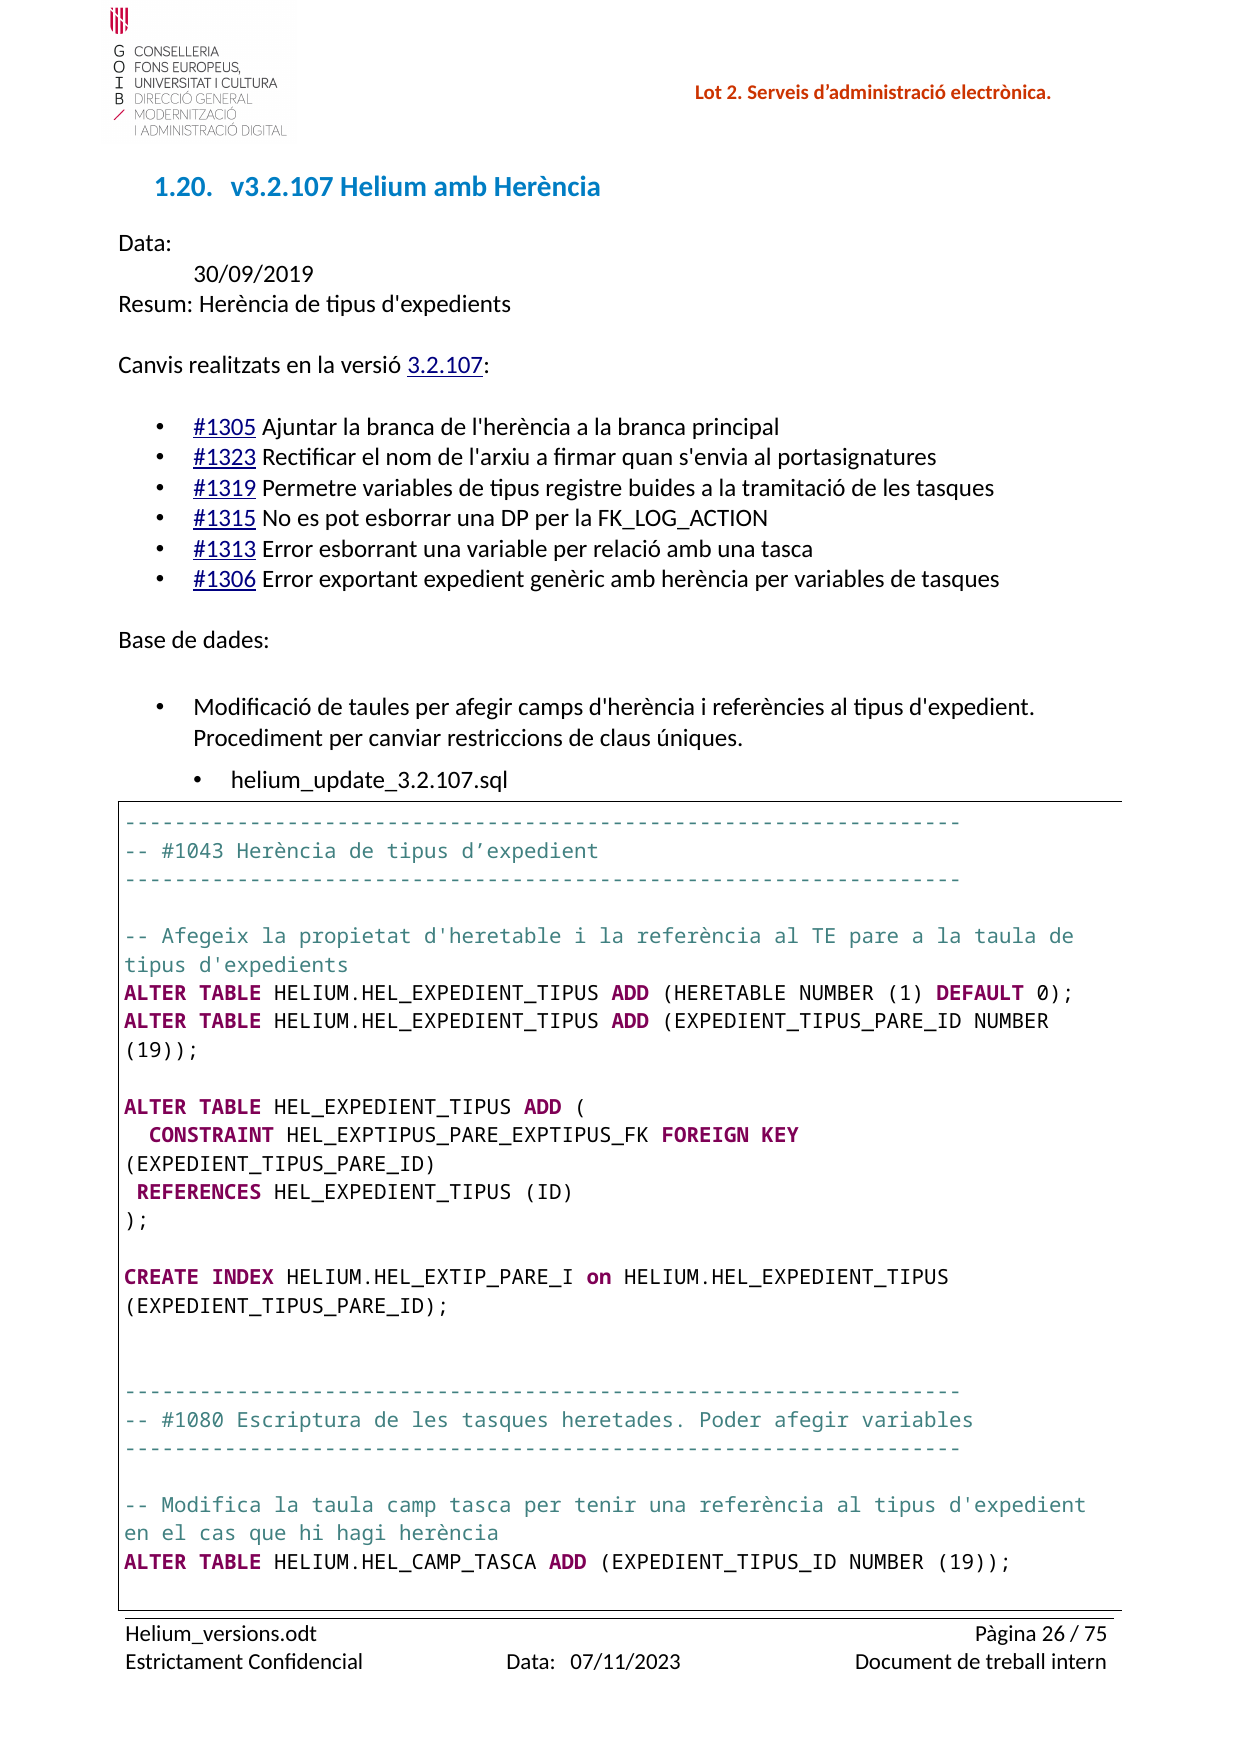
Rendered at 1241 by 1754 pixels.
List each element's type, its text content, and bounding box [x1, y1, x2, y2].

picture [100, 0, 297, 144]
list Modificació de taules per afegir camps d'herència i referències al tipus d'expedient. Procediment per canviar restriccions de claus úniques. [156, 691, 1122, 752]
text Base de dades: [118, 624, 1122, 655]
list #1313 Error esborrant una variable per relació amb una tasca [156, 533, 1122, 563]
text Data: [118, 228, 1122, 258]
list helium_update_3.2.107.sql [193, 764, 1122, 795]
list #1319 Permetre variables de tipus registre buides a la tramitació de les tasques [156, 472, 1122, 502]
list #1323 Rectificar el nom de l'arxiu a firmar quan s'envia al portasignatures [156, 441, 1122, 472]
text 30/09/2019 [118, 258, 1122, 289]
subtitle v3.2.107 Helium amb Herència [153, 168, 1122, 204]
table_header ------------------------------------------------------------------- -- #1043 Herència de tipus d’expedient ------------------------------------------------------------------- -- Afegeix la propietat d'heretable i la referència al TE pare a la taula de tipus d'expedients ALTER TABLE HELIUM.HEL_EXPEDIENT_TIPUS ADD (HERETABLE NUMBER (1) DEFAULT 0); ALTER TABLE HELIUM.HEL_EXPEDIENT_TIPUS ADD (EXPEDIENT_TIPUS_PARE_ID NUMBER (19)); ALTER TABLE HEL_EXPEDIENT_TIPUS ADD ( CONSTRAINT HEL_EXPTIPUS_PARE_EXPTIPUS_FK FOREIGN KEY (EXPEDIENT_TIPUS_PARE_ID) REFERENCES HEL_EXPEDIENT_TIPUS (ID) ); CREATE INDEX HELIUM.HEL_EXTIP_PARE_I on HELIUM.HEL_EXPEDIENT_TIPUS (EXPEDIENT_TIPUS_PARE_ID); ------------------------------------------------------------------- -- #1080 Escriptura de les tasques heretades. Poder afegir variables ------------------------------------------------------------------- -- Modifica la taula camp tasca per tenir una referència al tipus d'expedient en el cas que hi hagi herència ALTER TABLE HELIUM.HEL_CAMP_TASCA ADD (EXPEDIENT_TIPUS_ID NUMBER (19)); [119, 802, 1122, 1609]
text Resum: Herència de tipus d'expedients [118, 289, 1122, 319]
text Canvis realitzats en la versió 3.2.107: [118, 350, 1122, 380]
list #1315 No es pot esborrar una DP per la FK_LOG_ACTION [156, 502, 1122, 533]
list #1305 Ajuntar la branca de l'herència a la branca principal [156, 411, 1122, 441]
list #1306 Error exportant expedient genèric amb herència per variables de tasques [156, 563, 1122, 594]
